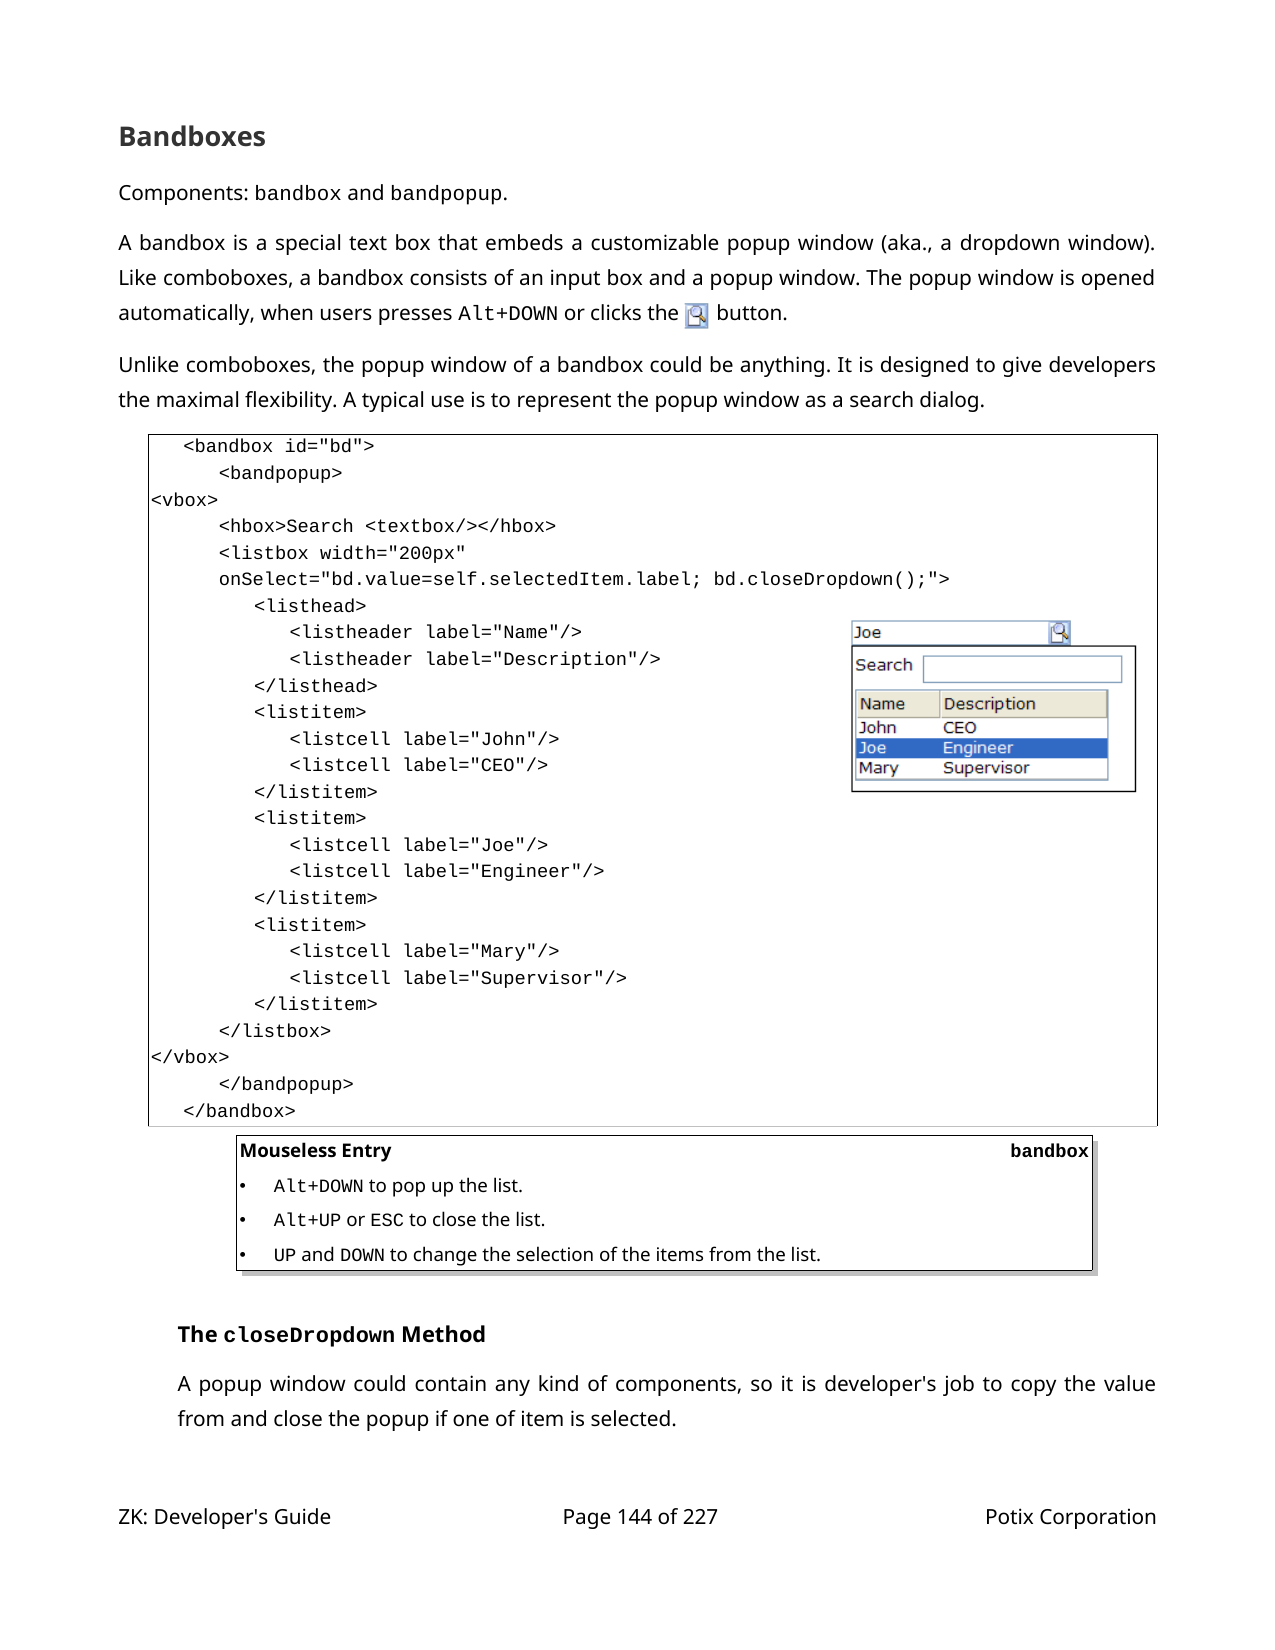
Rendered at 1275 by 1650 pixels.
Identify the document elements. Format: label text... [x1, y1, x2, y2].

text <bandbox id="bd"> <bandpopup> <vbox> <hbox>Search <textbox/></hbox> <listbox width="200px" onSelect="bd.value=self.selectedItem.label; bd.closeDropdown();"> <listhead> <listheader label="Name"/> <listheader label="Description"/> </listhead> <listitem> <listcell label="John"/> <listcell label="CEO"/> </listitem> <listitem> <listcell label="Joe"/> <listcell label="Engineer"/> </listitem> <listitem> <listcell label="Mary"/> <listcell label="Supervisor"/> </listitem> </listbox> </vbox> </bandpopup> </bandbox> [149, 435, 1157, 1126]
list Alt+UP or ESC to close the list. [237, 1204, 1092, 1232]
text A popup window could contain any kind of components, so it is developer's job to copy the value from and close the popup if one of item is selected. [177, 1369, 1157, 1433]
text A bandbox is a special text box that embeds a customizable popup window (aka., a dropdown window). Like comboboxes, a bandbox consists of an input box and a popup window. The popup window is opened automatically, when users presses Alt+DOWN or clicks the button. [118, 228, 1157, 330]
text Mouseless Entry bandbox [237, 1136, 1092, 1163]
picture [849, 618, 1140, 796]
list UP and DOWN to change the selection of the items from the list. [237, 1238, 1092, 1270]
list Alt+DOWN to pop up the list. [237, 1169, 1092, 1198]
subtitle The closeDropdown Method [177, 1318, 1157, 1349]
text Unlike comboboxes, the popup window of a bandbox could be anything. It is designed to give developers the maximal flexibility. A typical use is to represent the popup window as a search dialog. [118, 350, 1157, 414]
subtitle Bandboxes [118, 118, 1157, 155]
picture [684, 302, 711, 330]
text Components: bandbox and bandpopup. [118, 178, 1157, 207]
